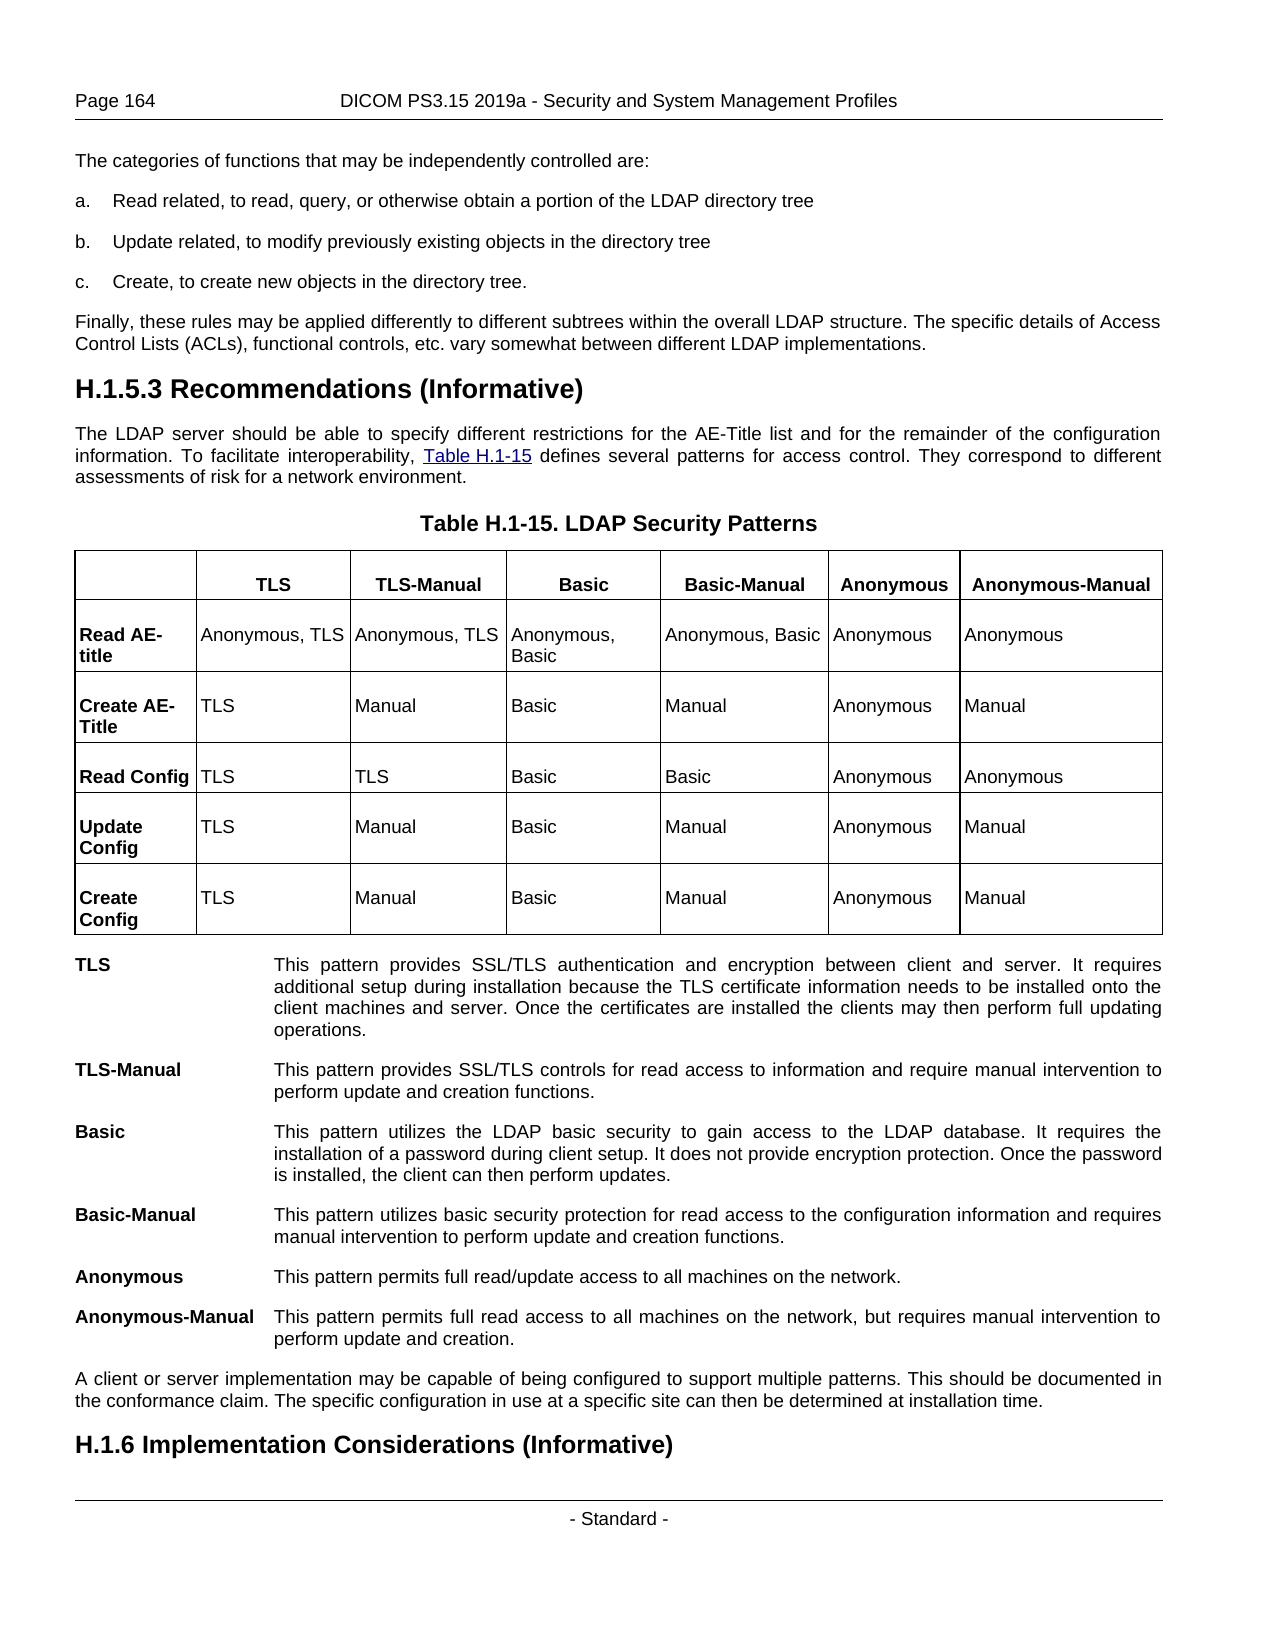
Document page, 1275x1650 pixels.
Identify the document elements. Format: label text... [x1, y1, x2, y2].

table_cell Read Config [76, 743, 196, 792]
text Basic This pattern utilizes the LDAP basic security to gain access to the LDAP database. It requires the installation of a password during client setup. It does not provide encryption protection. Once the password is installed, the client can then perform updates. [75, 1121, 1162, 1185]
table_cell Basic [661, 743, 828, 792]
text TLS-Manual This pattern provides SSL/TLS controls for read access to information and require manual intervention to perform update and creation functions. [75, 1059, 1162, 1102]
text Table H.1-15. LDAP Security Patterns [75, 510, 1162, 536]
list Update related, to modify previously existing objects in the directory tree [75, 231, 1162, 252]
table_cell Manual [961, 672, 1162, 742]
table_cell Manual [351, 793, 506, 863]
table_cell TLS [197, 743, 350, 792]
text H.1.6 Implementation Considerations (Informative) [75, 1430, 1162, 1459]
text A client or server implementation may be capable of being configured to support multiple patterns. This should be documented in the conformance claim. The specific configuration in use at a specific site can then be determined at installation time. [75, 1368, 1162, 1411]
text H.1.5.3 Recommendations (Informative) [75, 373, 1162, 404]
table_header Basic-Manual [661, 551, 828, 599]
text The categories of functions that may be independently controlled are: [75, 150, 1162, 172]
table_cell Update Config [76, 793, 196, 863]
table_cell Anonymous [829, 743, 959, 792]
table_cell Anonymous, TLS [351, 600, 506, 671]
table_cell Manual [661, 864, 828, 934]
list Create, to create new objects in the directory tree. [75, 271, 1162, 292]
table_cell Anonymous [961, 743, 1162, 792]
table_cell Manual [961, 864, 1162, 934]
text Basic-Manual This pattern utilizes basic security protection for read access to the configuration information and requires manual intervention to perform update and creation functions. [75, 1204, 1162, 1247]
table_cell Anonymous, TLS [197, 600, 350, 671]
table_cell Manual [351, 864, 506, 934]
table_cell Anonymous, Basic [661, 600, 828, 671]
table_cell Anonymous [829, 672, 959, 742]
text TLS This pattern provides SSL/TLS authentication and encryption between client and server. It requires additional setup during installation because the TLS certificate information needs to be installed onto the client machines and server. Once the certificates are installed the clients may then perform full updating operations. [75, 954, 1162, 1040]
text Finally, these rules may be applied differently to different subtrees within the overall LDAP structure. The specific details of Access Control Lists (ACLs), functional controls, etc. vary somewhat between different LDAP implementations. [75, 311, 1162, 354]
table_cell Manual [961, 793, 1162, 863]
text Anonymous-Manual This pattern permits full read access to all machines on the network, but requires manual intervention to perform update and creation. [75, 1306, 1162, 1349]
table_cell TLS [197, 864, 350, 934]
table_cell Read AE-title [76, 600, 196, 671]
table_cell Manual [661, 672, 828, 742]
table_header Basic [507, 551, 660, 599]
table_cell Manual [351, 672, 506, 742]
table_cell Basic [507, 743, 660, 792]
table_cell Basic [507, 672, 660, 742]
table_cell Manual [661, 793, 828, 863]
table_header Anonymous-Manual [961, 551, 1162, 599]
table_cell Basic [507, 793, 660, 863]
table_header TLS [197, 551, 350, 599]
table_cell Anonymous [829, 600, 959, 671]
table_cell Basic [507, 864, 660, 934]
list Read related, to read, query, or otherwise obtain a portion of the LDAP directory tree [75, 190, 1162, 212]
table_cell TLS [197, 672, 350, 742]
table_cell Anonymous [829, 793, 959, 863]
table_cell TLS [197, 793, 350, 863]
text The LDAP server should be able to specify different restrictions for the AE-Title list and for the remainder of the configuration information. To facilitate interoperability, Table H.1-15 defines several patterns for access control. They correspond to different assessments of risk for a network environment. [75, 423, 1162, 488]
table_cell Create Config [76, 864, 196, 934]
table_cell Anonymous, Basic [507, 600, 660, 671]
table_header Anonymous [829, 551, 959, 599]
table_cell Anonymous [829, 864, 959, 934]
table_cell Anonymous [961, 600, 1162, 671]
table_cell TLS [351, 743, 506, 792]
table_cell Create AE-Title [76, 672, 196, 742]
text Anonymous This pattern permits full read/update access to all machines on the network. [75, 1266, 1162, 1288]
table_header [76, 551, 196, 599]
table_header TLS-Manual [351, 551, 506, 599]
